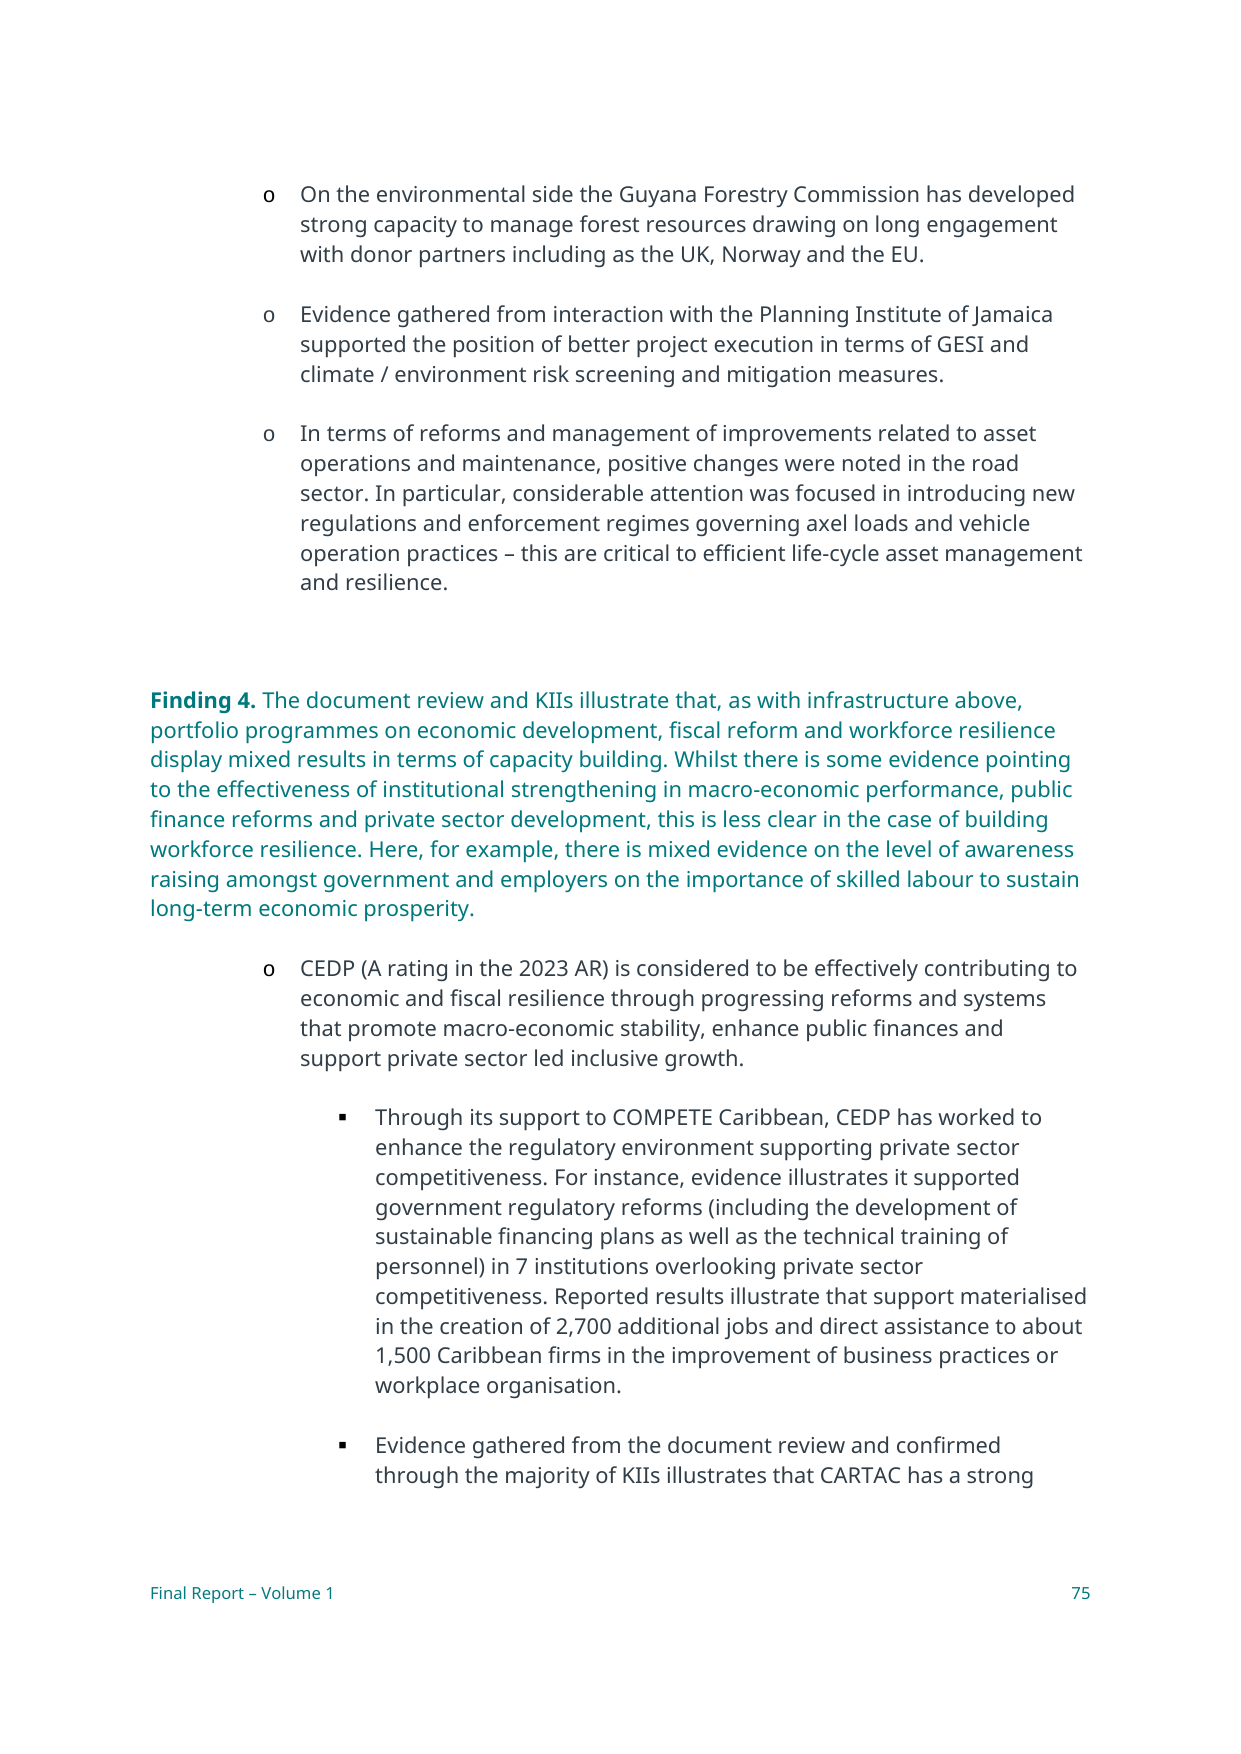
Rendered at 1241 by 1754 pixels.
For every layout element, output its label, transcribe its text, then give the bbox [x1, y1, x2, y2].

text Finding 4. The document review and KIIs illustrate that, as with infrastructure above, portfolio programmes on economic development, fiscal reform and workforce resilience display mixed results in terms of capacity building. Whilst there is some evidence pointing to the effectiveness of institutional strengthening in macro-economic performance, public finance reforms and private sector development, this is less clear in the case of building workforce resilience. Here, for example, there is mixed evidence on the level of awareness raising amongst government and employers on the importance of skilled labour to sustain long-term economic prosperity. [150, 685, 1090, 923]
list Evidence gathered from interaction with the Planning Institute of Jamaica supported the position of better project execution in terms of GESI and climate / environment risk screening and mitigation measures. [262, 299, 1090, 388]
list Through its support to COMPETE Caribbean, CEDP has worked to enhance the regulatory environment supporting private sector competitiveness. For instance, evidence illustrates it supported government regulatory reforms (including the development of sustainable financing plans as well as the technical training of personnel) in 7 institutions overlooking private sector competitiveness. Reported results illustrate that support materialised in the creation of 2,700 additional jobs and direct assistance to about 1,500 Caribbean firms in the improvement of business practices or workplace organisation. [337, 1102, 1090, 1400]
list Evidence gathered from the document review and confirmed through the majority of KIIs illustrates that CARTAC has a strong [337, 1430, 1090, 1489]
list CEDP (A rating in the 2023 AR) is considered to be effectively contributing to economic and fiscal resilience through progressing reforms and systems that promote macro-economic stability, enhance public finances and support private sector led inclusive growth. [262, 953, 1090, 1072]
list On the environmental side the Guyana Forestry Commission has developed strong capacity to manage forest resources drawing on long engagement with donor partners including as the UK, Norway and the EU. [262, 179, 1090, 269]
list In terms of reforms and management of improvements related to asset operations and maintenance, positive changes were noted in the road sector. In particular, considerable attention was focused in introducing new regulations and enforcement regimes governing axel loads and vehicle operation practices – this are critical to efficient life-cycle asset management and resilience. [262, 418, 1090, 597]
